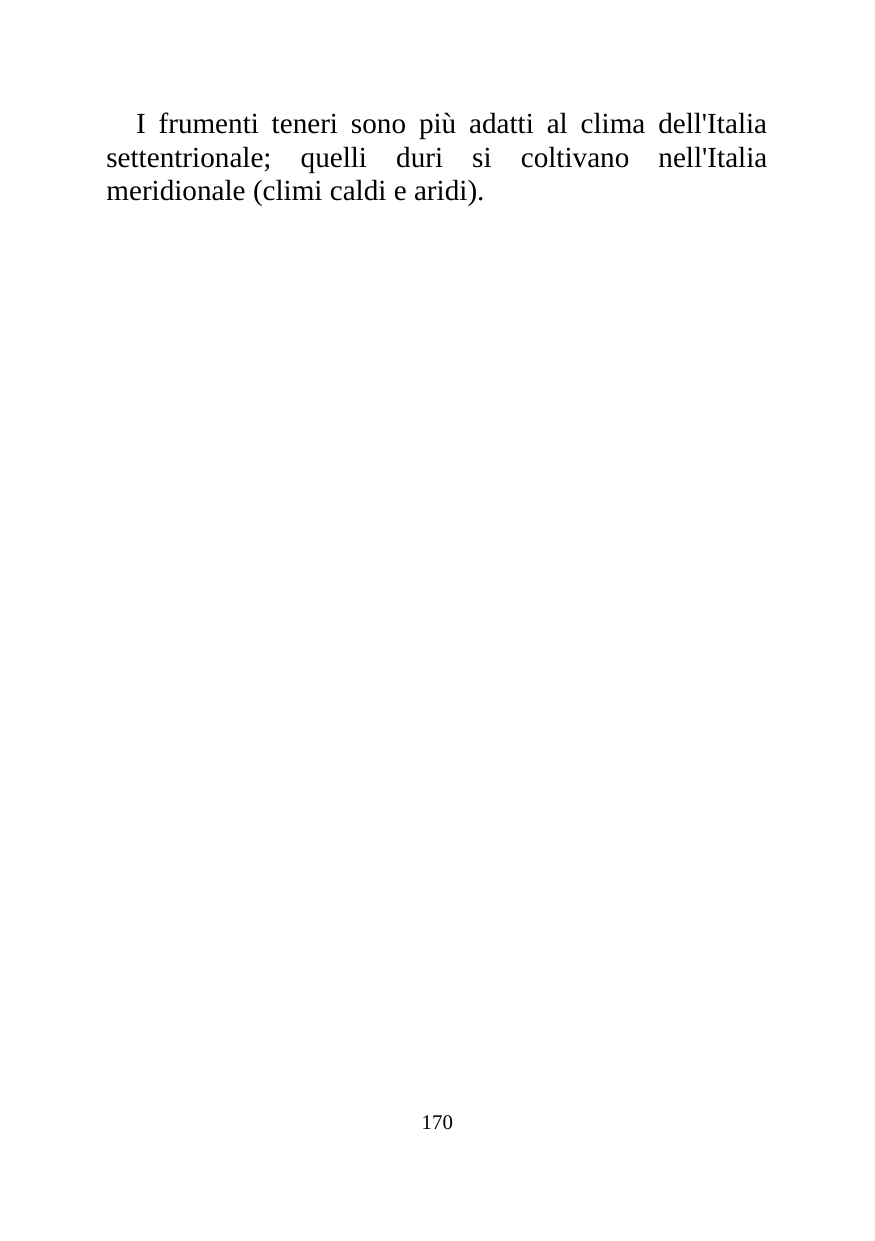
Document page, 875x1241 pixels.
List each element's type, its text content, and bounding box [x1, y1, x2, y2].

text I frumenti teneri sono più adatti al clima dell'Italia settentrionale; quelli duri si coltivano nell'Italia meridionale (climi caldi e aridi). [106, 106, 768, 207]
